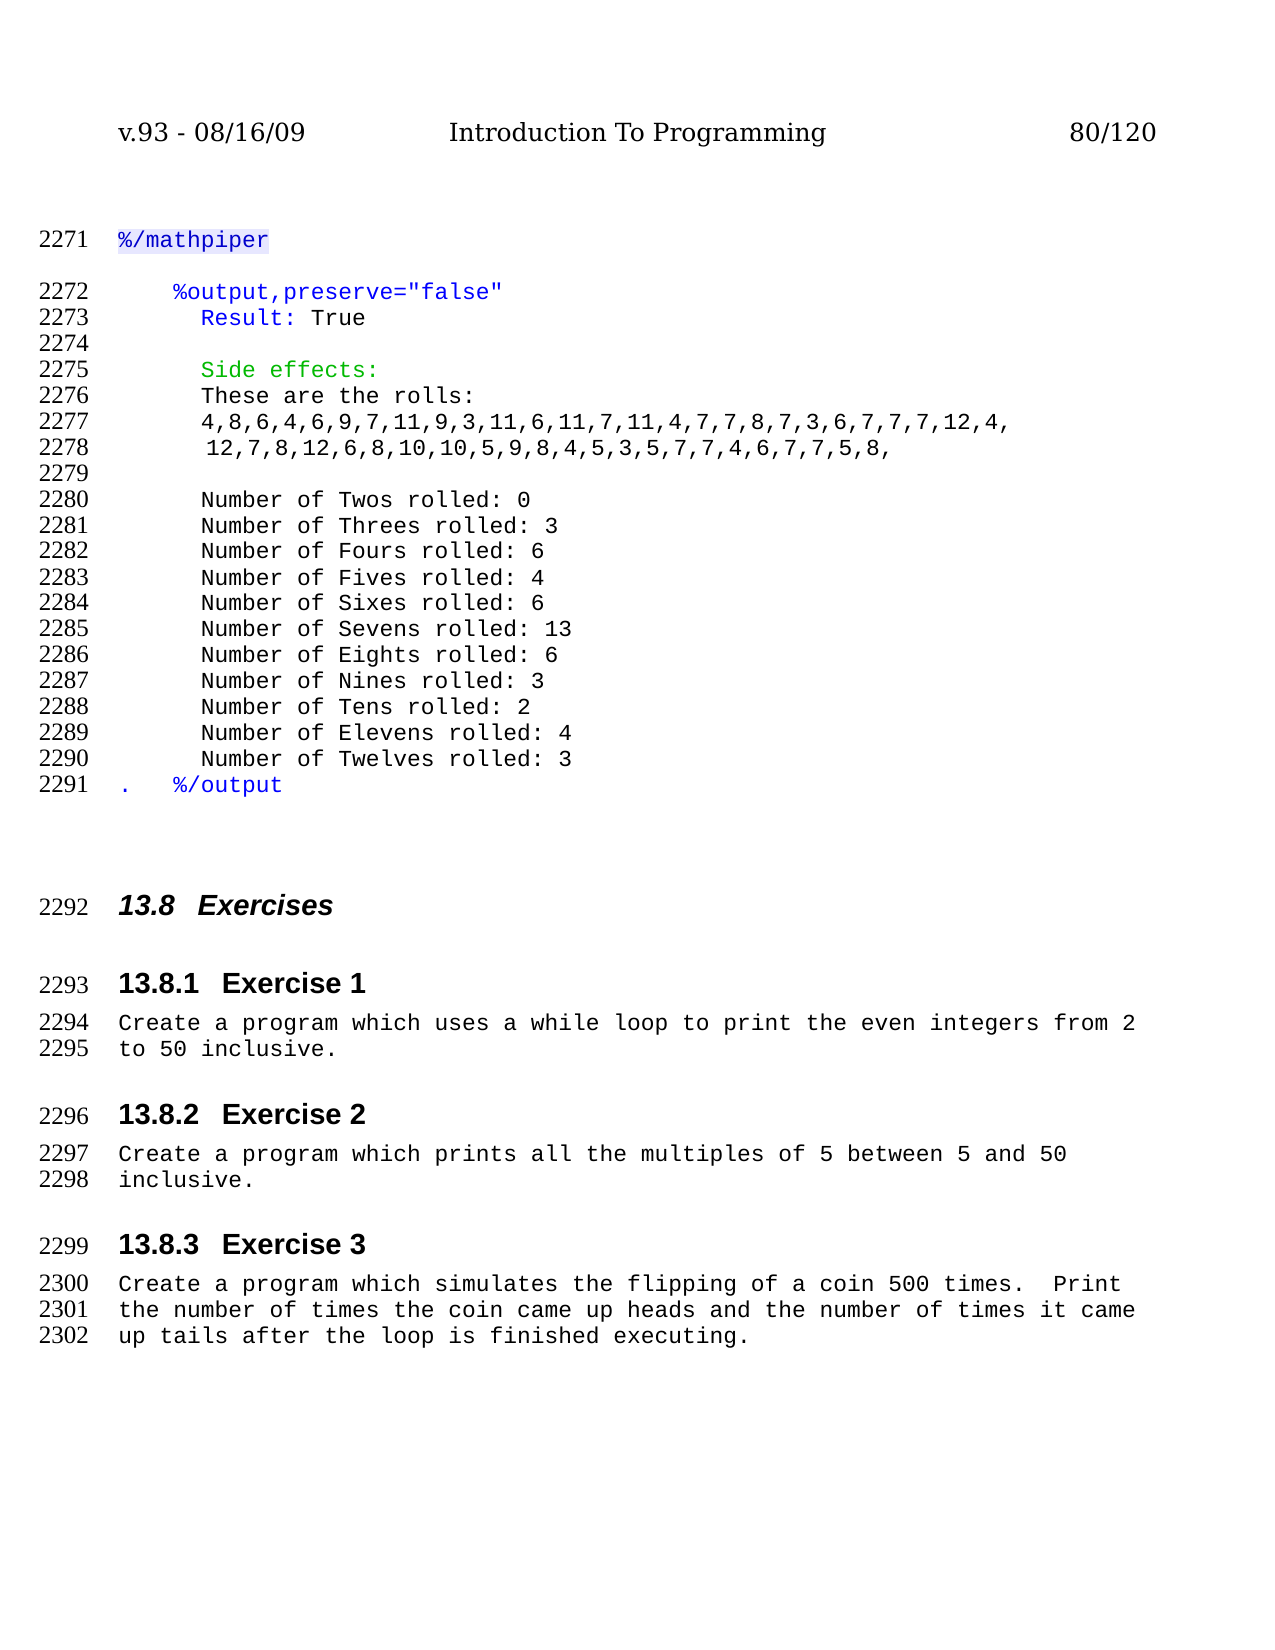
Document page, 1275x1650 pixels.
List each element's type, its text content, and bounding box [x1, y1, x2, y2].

subtitle Exercise 3 [118, 1227, 1157, 1261]
text Number of Nines rolled: 3 [118, 669, 1157, 696]
text Number of Tens rolled: 2 [118, 696, 1157, 721]
text 4,8,6,4,6,9,7,11,9,3,11,6,11,7,11,4,7,7,8,7,3,6,7,7,7,12,4, [118, 410, 1157, 436]
subtitle Exercise 2 [118, 1097, 1157, 1130]
text %/mathpiper [118, 229, 1157, 254]
text . %/output [118, 773, 1157, 799]
text 12,7,8,12,6,8,10,10,5,9,8,4,5,3,5,7,7,4,6,7,7,5,8, [118, 436, 1157, 462]
text Number of Eights rolled: 6 [118, 644, 1157, 669]
text Number of Twelves rolled: 3 [118, 747, 1157, 773]
text %output,preserve="false" [118, 281, 1157, 306]
text Create a program which uses a while loop to print the even integers from 2 to 50 inclusive. [118, 1012, 1157, 1064]
subtitle Exercise 1 [118, 966, 1157, 1000]
text Number of Twos rolled: 0 [118, 488, 1157, 514]
text Number of Fours rolled: 6 [118, 540, 1157, 566]
text Number of Sevens rolled: 13 [118, 618, 1157, 644]
text Number of Threes rolled: 3 [118, 514, 1157, 540]
text Side effects: [118, 358, 1157, 384]
text Result: True [118, 306, 1157, 332]
text Create a program which simulates the flipping of a coin 500 times. Print the number of times the coin came up heads and the number of times it came up tails after the loop is finished executing. [118, 1273, 1157, 1350]
subtitle Exercises [118, 888, 1157, 921]
text Number of Sixes rolled: 6 [118, 592, 1157, 618]
text Number of Fives rolled: 4 [118, 566, 1157, 592]
text Number of Elevens rolled: 4 [118, 721, 1157, 747]
text These are the rolls: [118, 384, 1157, 410]
text Create a program which prints all the multiples of 5 between 5 and 50 inclusive. [118, 1142, 1157, 1194]
